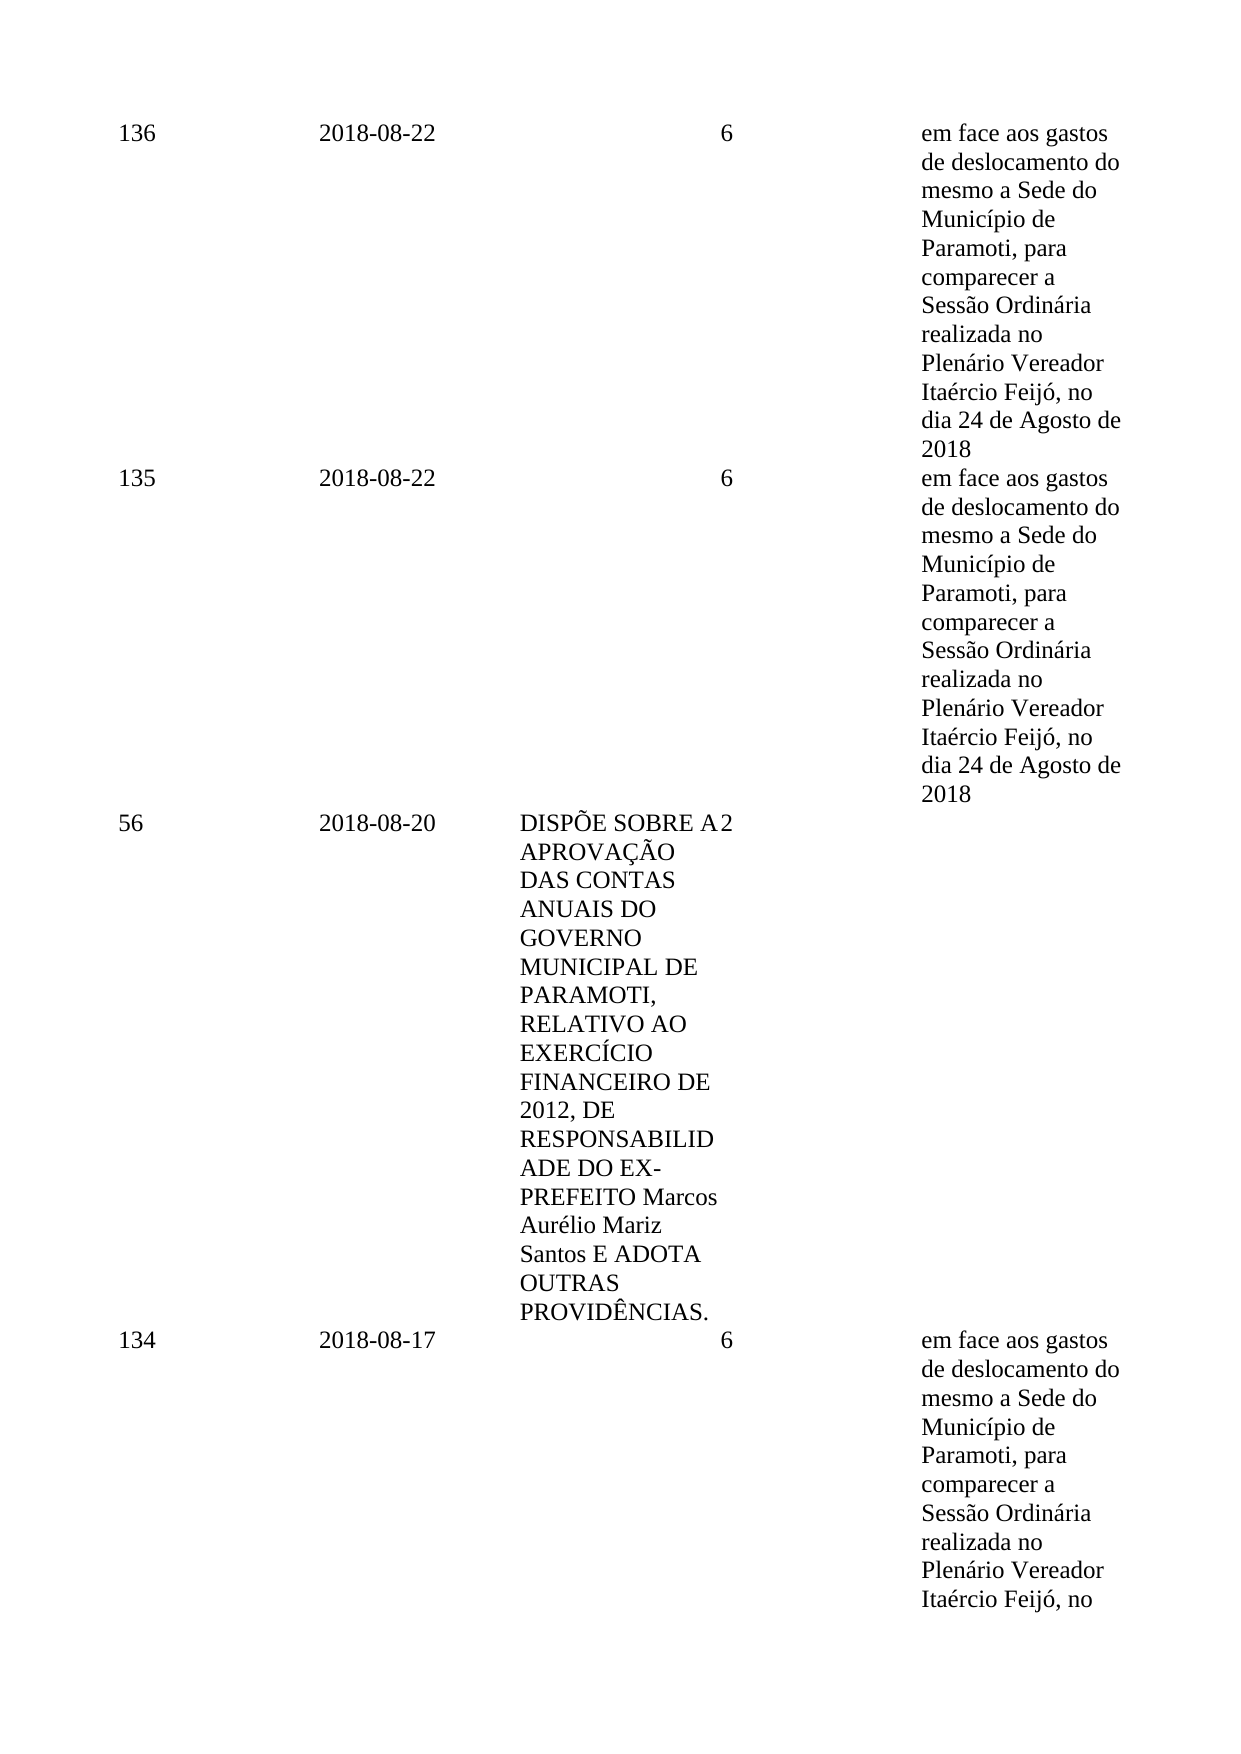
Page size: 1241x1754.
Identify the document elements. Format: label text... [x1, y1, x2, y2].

table_cell 135 [118, 463, 319, 808]
table_cell 2018-08-22 [319, 463, 519, 808]
table_cell em face aos gastos de deslocamento do mesmo a Sede do Município de Paramoti, para comparecer a Sessão Ordinária realizada no Plenário Vereador Itaércio Feijó, no [921, 1326, 1122, 1613]
table_cell 6 [720, 1326, 921, 1613]
table_cell DISPÕE SOBRE A APROVAÇÃO DAS CONTAS ANUAIS DO GOVERNO MUNICIPAL DE PARAMOTI, RELATIVO AO EXERCÍCIO FINANCEIRO DE 2012, DE RESPONSABILIDADE DO EX-PREFEITO Marcos Aurélio Mariz Santos E ADOTA OUTRAS PROVIDÊNCIAS. [520, 808, 720, 1326]
table_cell 2 [720, 808, 921, 1326]
table_cell 134 [118, 1326, 319, 1613]
table_cell [520, 118, 720, 463]
table_cell 2018-08-20 [319, 808, 519, 1326]
table_cell 2018-08-17 [319, 1326, 519, 1613]
table_cell 2018-08-22 [319, 118, 519, 463]
table_cell [520, 1326, 720, 1613]
table_cell 6 [720, 118, 921, 463]
table_cell [520, 463, 720, 808]
table_cell 6 [720, 463, 921, 808]
table_cell em face aos gastos de deslocamento do mesmo a Sede do Município de Paramoti, para comparecer a Sessão Ordinária realizada no Plenário Vereador Itaércio Feijó, no dia 24 de Agosto de 2018 [921, 118, 1122, 463]
table_cell 136 [118, 118, 319, 463]
table_cell 56 [118, 808, 319, 1326]
table_cell [921, 808, 1122, 1326]
table_cell em face aos gastos de deslocamento do mesmo a Sede do Município de Paramoti, para comparecer a Sessão Ordinária realizada no Plenário Vereador Itaércio Feijó, no dia 24 de Agosto de 2018 [921, 463, 1122, 808]
